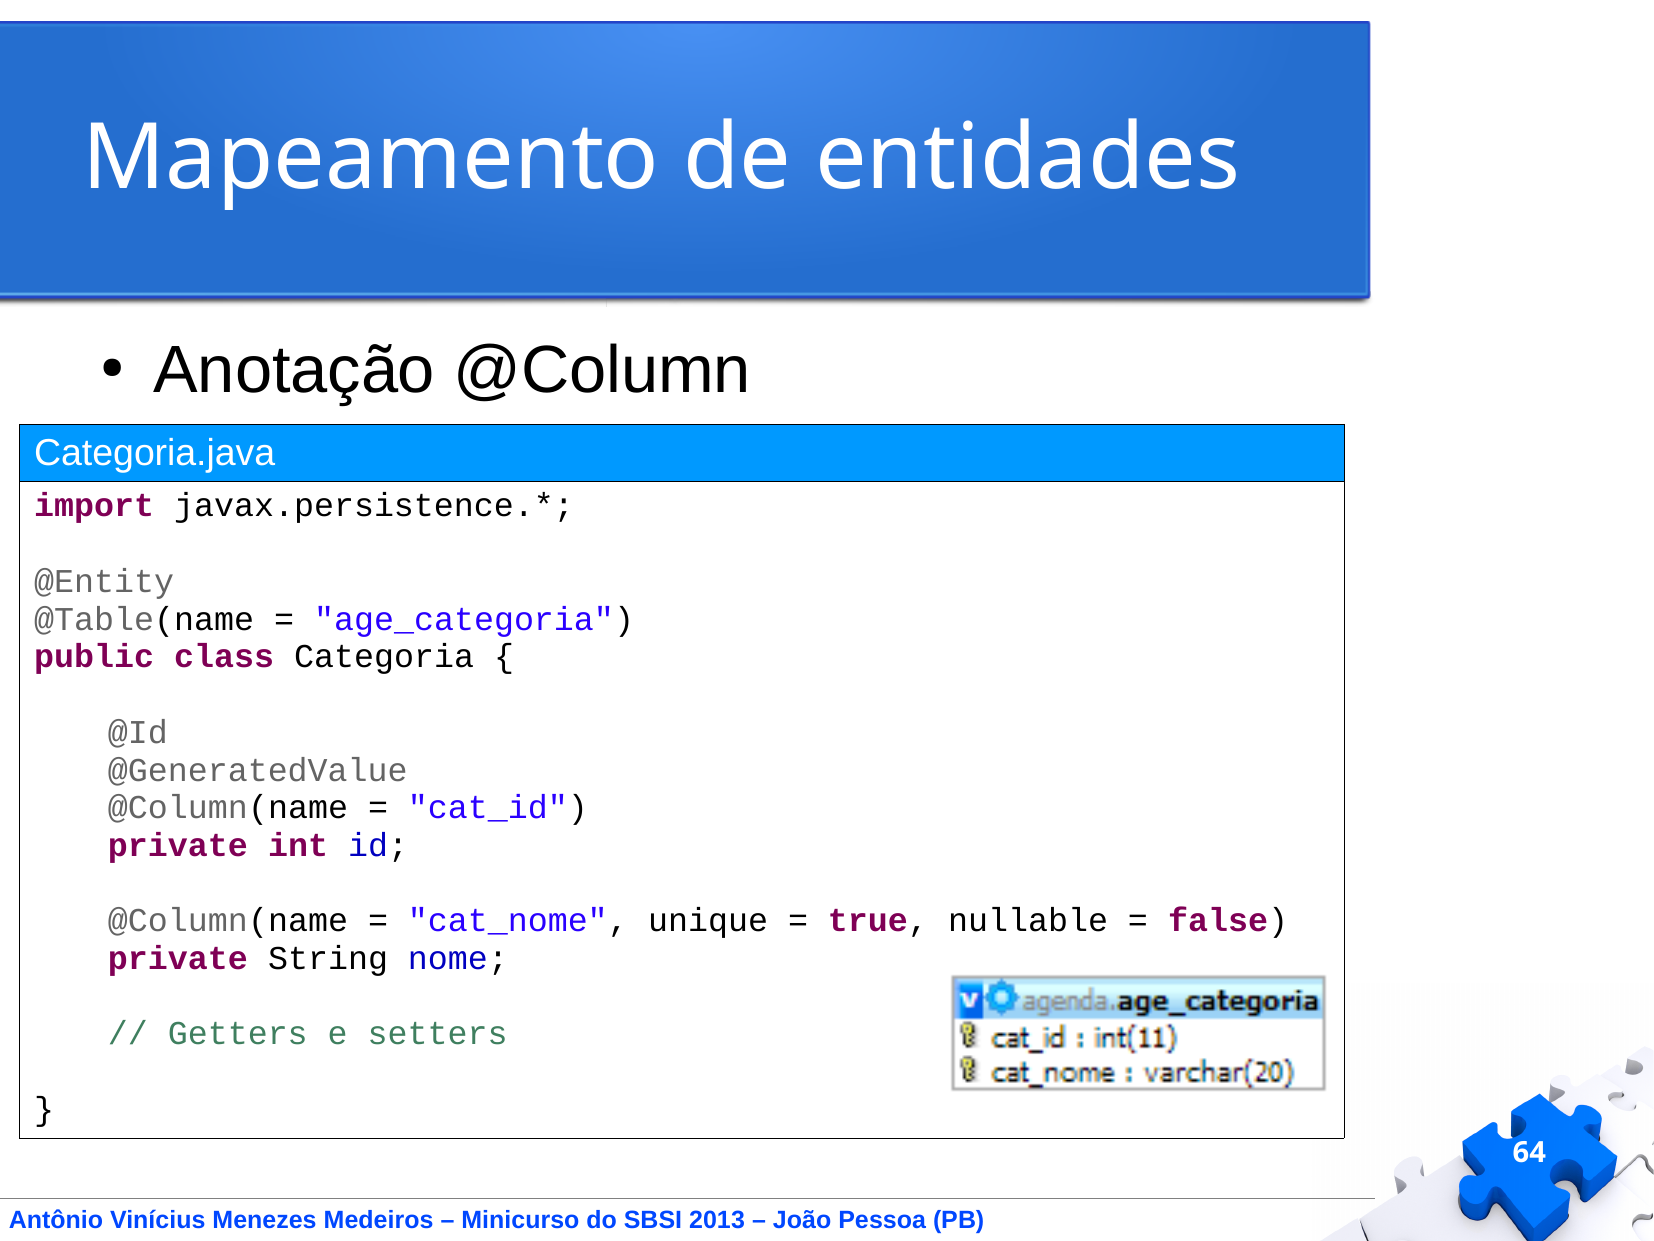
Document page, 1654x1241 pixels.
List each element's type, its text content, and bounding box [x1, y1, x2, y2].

list Anotação @Column [82, 332, 1356, 1052]
picture [944, 968, 1335, 1100]
title Mapeamento de entidades [82, 49, 1323, 257]
table_header Categoria.java [20, 425, 1344, 481]
table_cell import javax.persistence.*; @Entity @Table(name = "age_categoria") public class Categoria { @Id @GeneratedValue @Column(name = "cat_id") private int id; @Column(name = "cat_nome", unique = true, nullable = false) private String nome; // Getters e setters } [20, 482, 1344, 1138]
picture [1311, 983, 1654, 1241]
picture [0, 21, 1375, 307]
